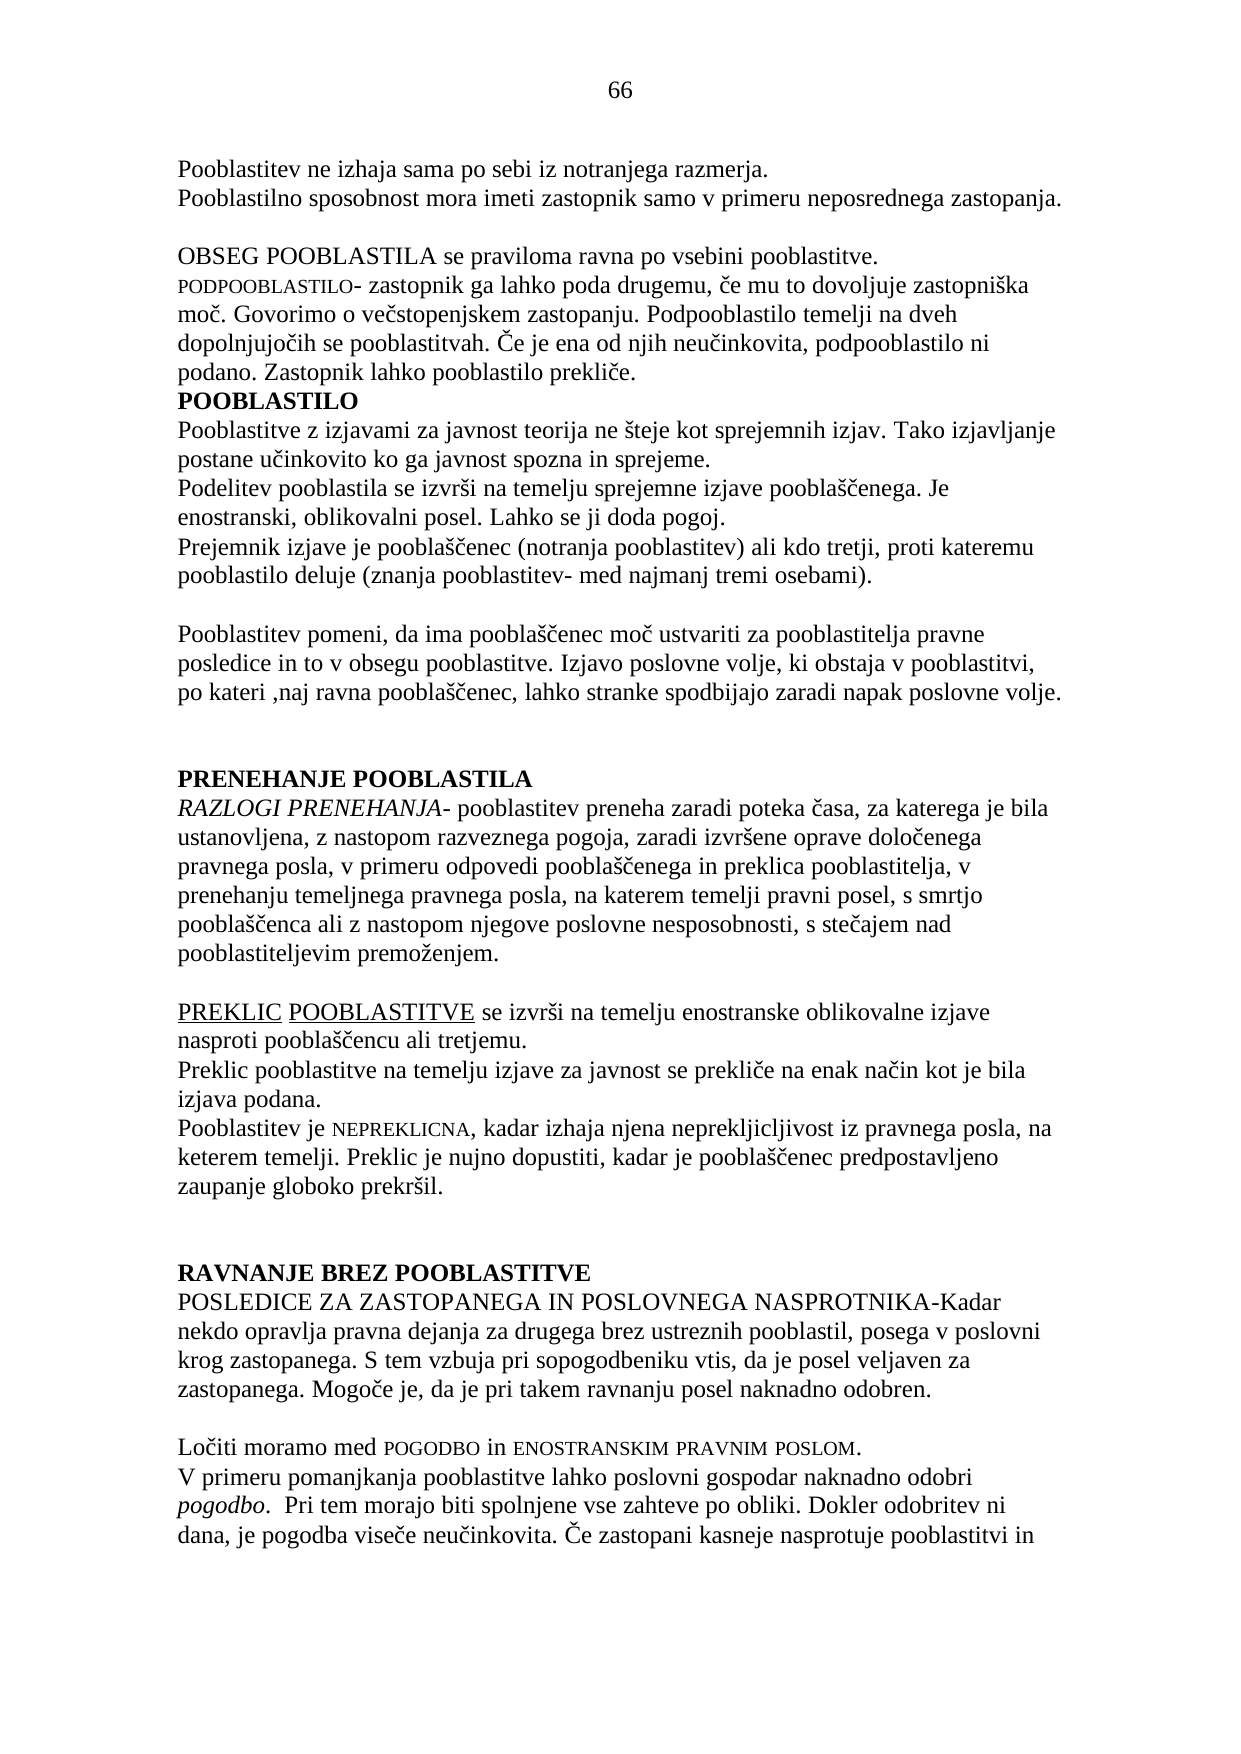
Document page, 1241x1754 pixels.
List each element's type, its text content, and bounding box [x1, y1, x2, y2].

text Prejemnik izjave je pooblaščenec (notranja pooblastitev) ali kdo tretji, proti kateremu pooblastilo deluje (znanja pooblastitev- med najmanj tremi osebami). [177, 531, 1063, 589]
text Preklic pooblastitve na temelju izjave za javnost se prekliče na enak način kot je bila izjava podana. [177, 1054, 1063, 1113]
text V primeru pomanjkanja pooblastitve lahko poslovni gospodar naknadno odobri pogodbo. Pri tem morajo biti spolnjene vse zahteve po obliki. Dokler odobritev ni dana, je pogodba viseče neučinkovita. Če zastopani kasneje nasprotuje pooblastitvi in [177, 1461, 1063, 1548]
text RAVNANJE BREZ POOBLASTITVE [177, 1258, 1063, 1287]
text Pooblastitev pomeni, da ima pooblaščenec moč ustvariti za pooblastitelja pravne posledice in to v obsegu pooblastitve. Izjavo poslovne volje, ki obstaja v pooblastitvi, po kateri ,naj ravna pooblaščenec, lahko stranke spodbijajo zaradi napak poslovne volje. [177, 589, 1063, 706]
text Pooblastitev ne izhaja sama po sebi iz notranjega razmerja. [177, 153, 1063, 183]
text Ločiti moramo med pogodbo in enostranskim pravnim poslom. [177, 1432, 1063, 1461]
text OBSEG POOBLASTILA se praviloma ravna po vsebini pooblastitve. [177, 241, 1063, 270]
text POOBLASTILO [177, 386, 1063, 415]
text PRENEHANJE POOBLASTILA [177, 764, 1063, 793]
text Podelitev pooblastila se izvrši na temelju sprejemne izjave pooblaščenega. Je enostranski, oblikovalni posel. Lahko se ji doda pogoj. [177, 473, 1063, 531]
text Pooblastilno sposobnost mora imeti zastopnik samo v primeru neposrednega zastopanja. [177, 183, 1063, 212]
text PREKLIC POOBLASTITVE se izvrši na temelju enostranske oblikovalne izjave nasproti pooblaščencu ali tretjemu. [177, 996, 1063, 1054]
text RAZLOGI PRENEHANJA- pooblastitev preneha zaradi poteka časa, za katerega je bila ustanovljena, z nastopom razveznega pogoja, zaradi izvršene oprave določenega pravnega posla, v primeru odpovedi pooblaščenega in preklica pooblastitelja, v prenehanju temeljnega pravnega posla, na katerem temelji pravni posel, s smrtjo pooblaščenca ali z nastopom njegove poslovne nesposobnosti, s stečajem nad pooblastiteljevim premoženjem. [177, 793, 1063, 967]
text Pooblastitve z izjavami za javnost teorija ne šteje kot sprejemnih izjav. Tako izjavljanje postane učinkovito ko ga javnost spozna in sprejeme. [177, 415, 1063, 473]
text podpooblastilo- zastopnik ga lahko poda drugemu, če mu to dovoljuje zastopniška moč. Govorimo o večstopenjskem zastopanju. Podpooblastilo temelji na dveh dopolnjujočih se pooblastitvah. Če je ena od njih neučinkovita, podpooblastilo ni podano. Zastopnik lahko pooblastilo prekliče. [177, 270, 1063, 386]
text posledice za zastopanega in poslovnega nasprotnika-Kadar nekdo opravlja pravna dejanja za drugega brez ustreznih pooblastil, posega v poslovni krog zastopanega. S tem vzbuja pri sopogodbeniku vtis, da je posel veljaven za zastopanega. Mogoče je, da je pri takem ravnanju posel naknadno odobren. [177, 1287, 1063, 1403]
text Pooblastitev je nepreklicna, kadar izhaja njena neprekljicljivost iz pravnega posla, na keterem temelji. Preklic je nujno dopustiti, kadar je pooblaščenec predpostavljeno zaupanje globoko prekršil. [177, 1113, 1063, 1200]
